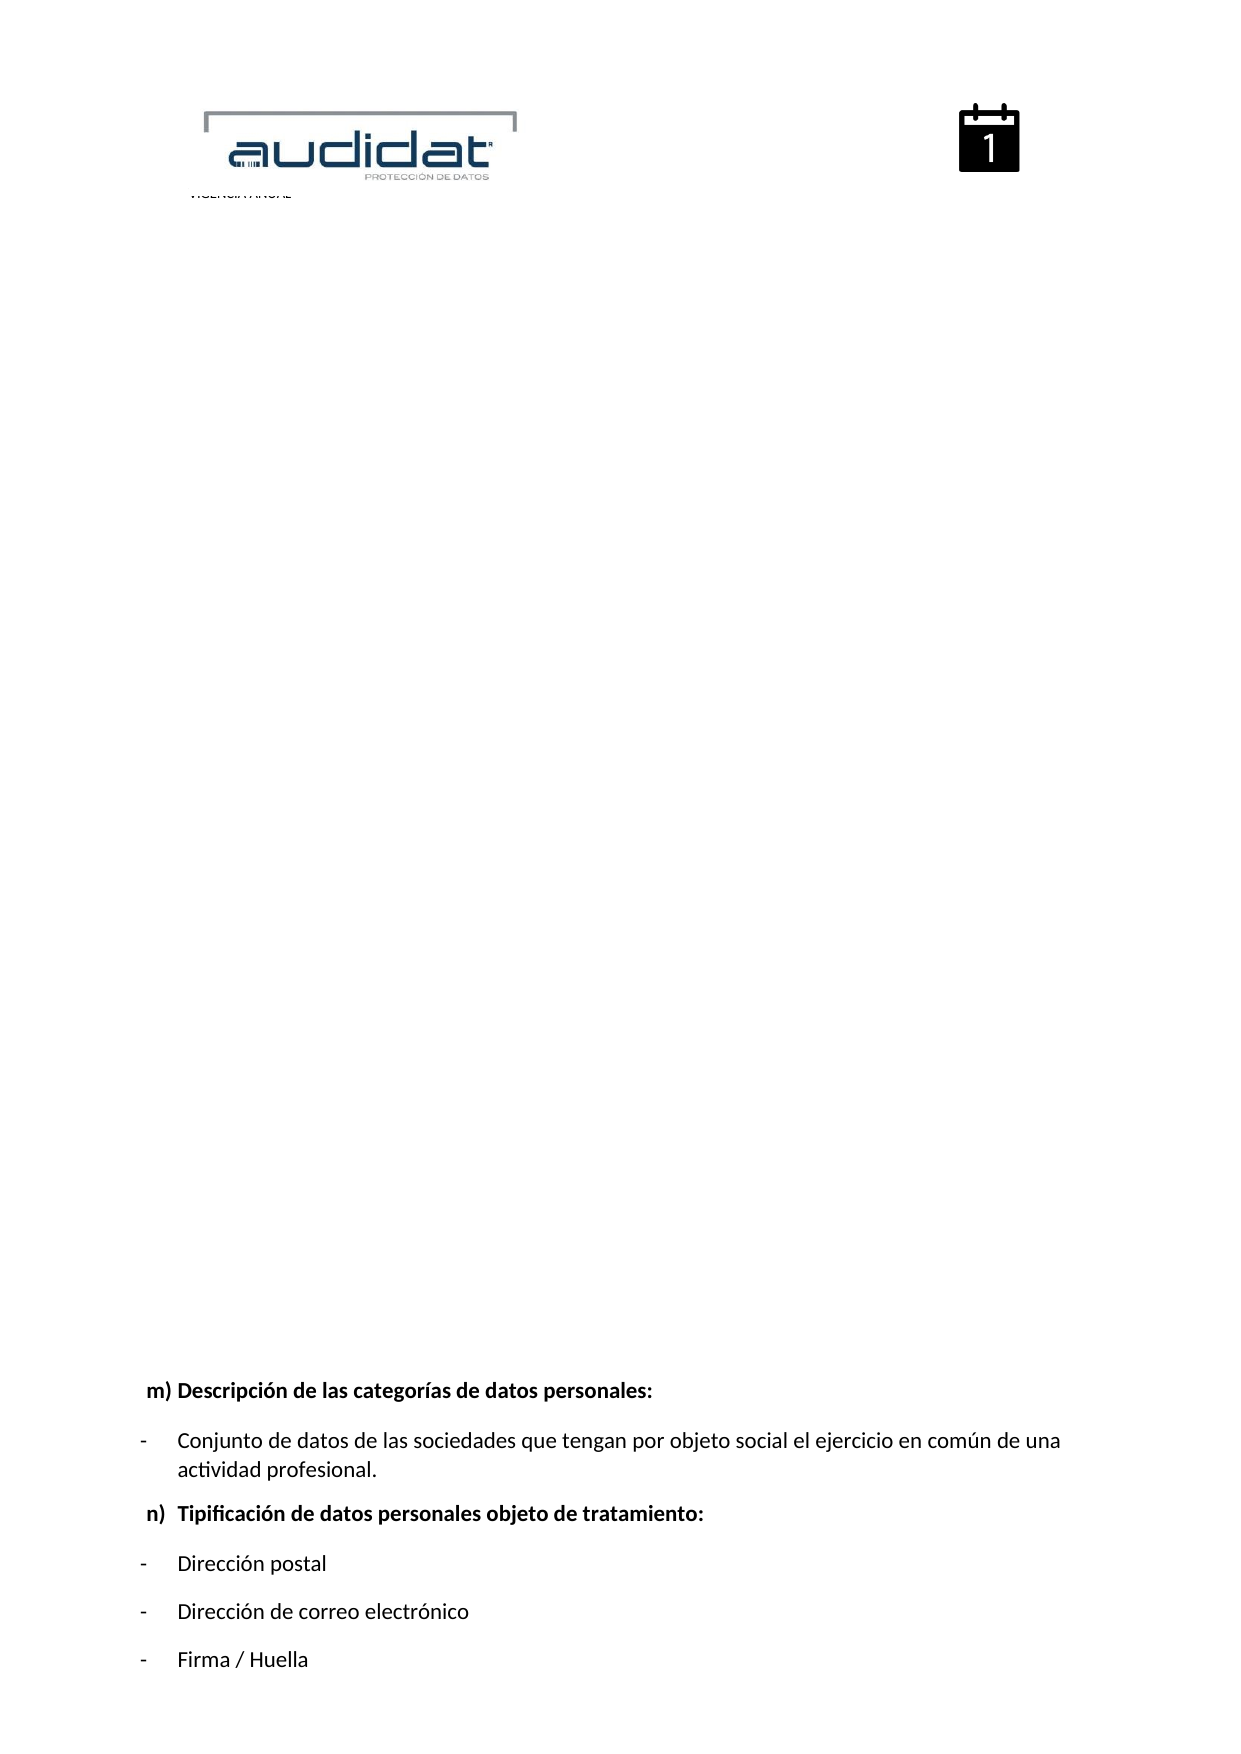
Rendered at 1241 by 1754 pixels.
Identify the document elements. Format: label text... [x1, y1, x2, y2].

list Tipificación de datos personales objeto de tratamiento: [146, 1499, 1064, 1527]
list Dirección de correo electrónico [140, 1597, 1064, 1625]
list Conjunto de datos de las sociedades que tengan por objeto social el ejercicio en común de una actividad profesional. [140, 1426, 1064, 1483]
list Descripción de las categorías de datos personales: [146, 1376, 1064, 1404]
list Dirección postal [140, 1549, 1064, 1577]
list Firma / Huella [140, 1645, 1064, 1673]
